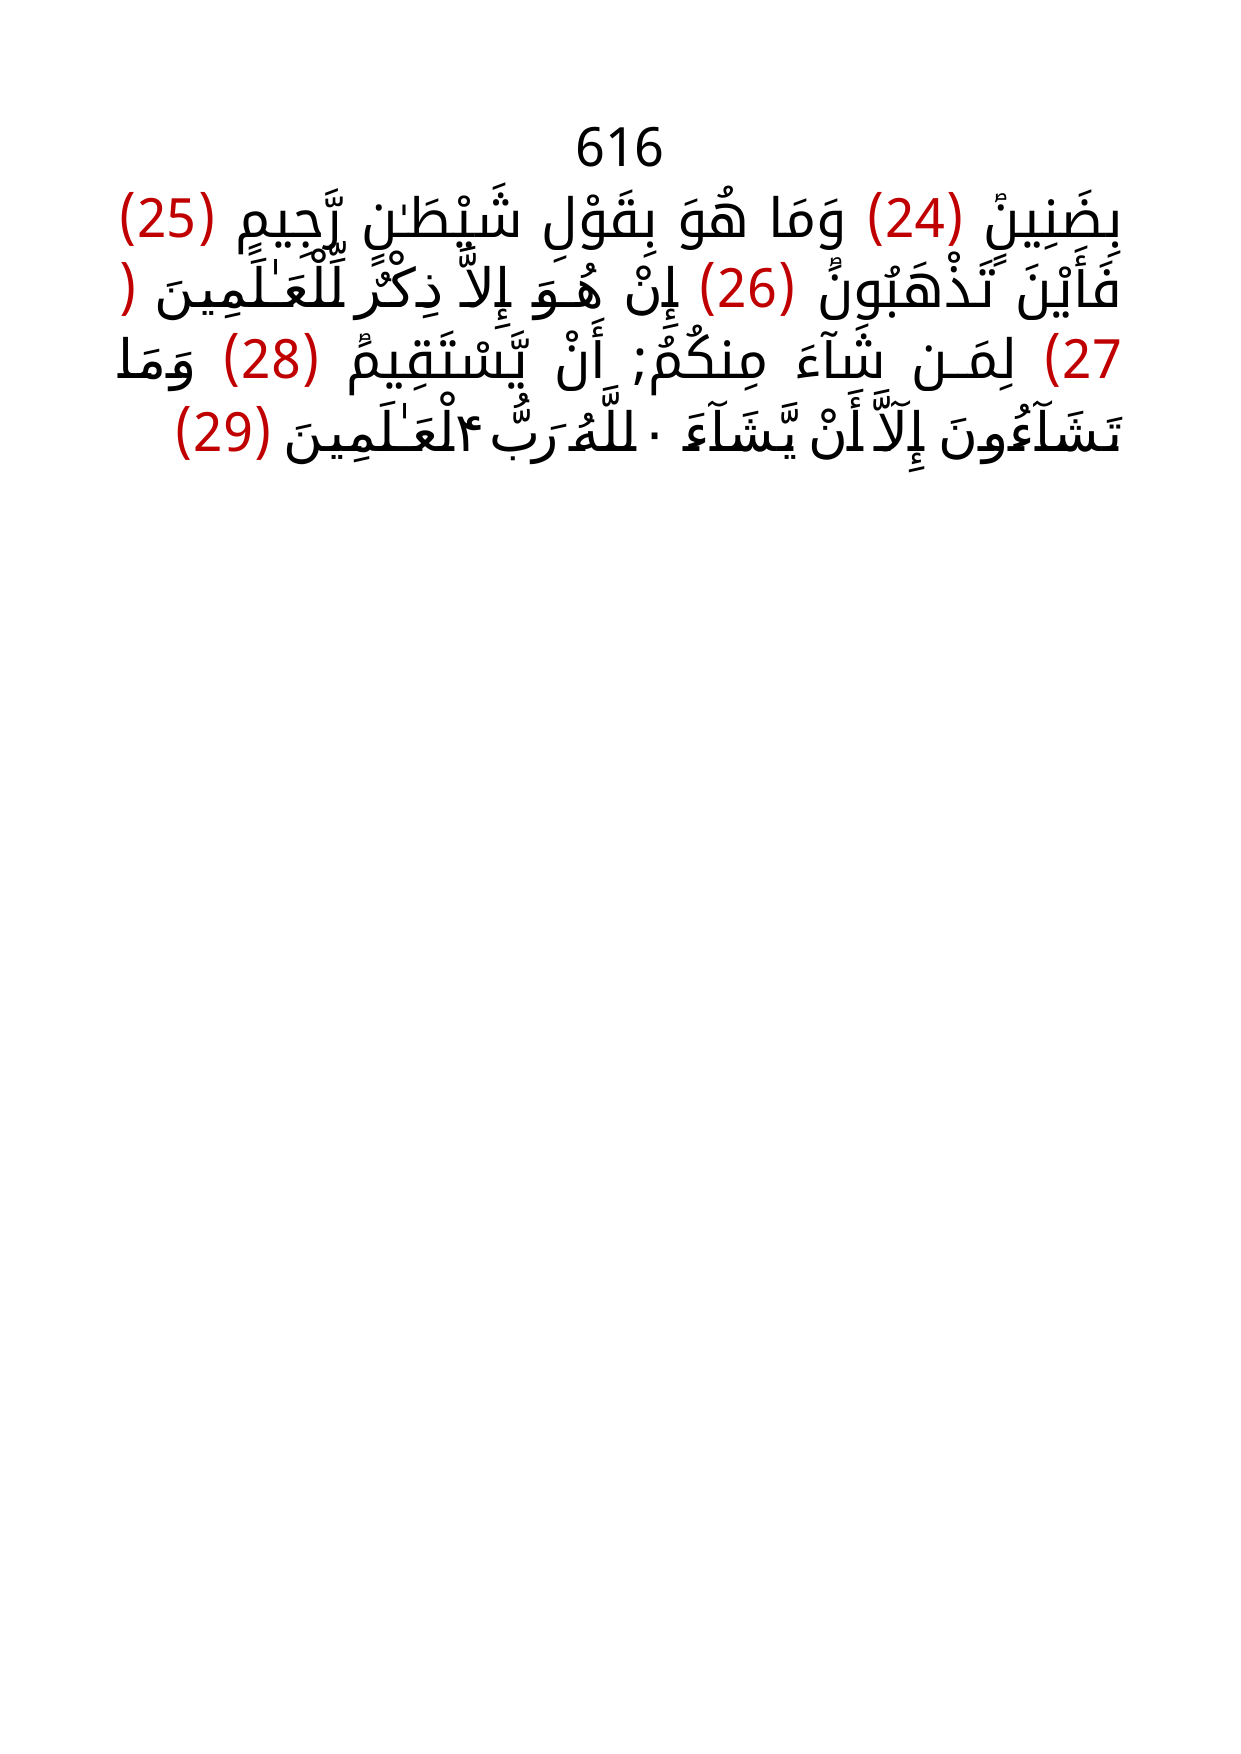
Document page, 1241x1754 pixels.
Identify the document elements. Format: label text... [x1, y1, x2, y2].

text بِضَنِينٍؐ (24) وَمَا هُوَ بِقَوْلِ شَيْطَـٰنٍ رَّجِيمٍ (25) فَأَيْنَ تَذْهَبُونَؐ (26) إِنْ هُوَ إِلاَّ ذِكْرٌ لِّلْعَـٰلَمِينَ (27) لِمَــن شَآءَ مِنكُمُ; أَنْ يَّسْتَقِيمَؐ (28) وَمَا تَشَآءُونَ إِلٓاَّ أَنْ يَّشَآءَ ۰للَّهُ رَبُّ ۴لْعَـٰلَمِينَ (29) [118, 189, 1122, 473]
text 616 [118, 118, 1122, 189]
